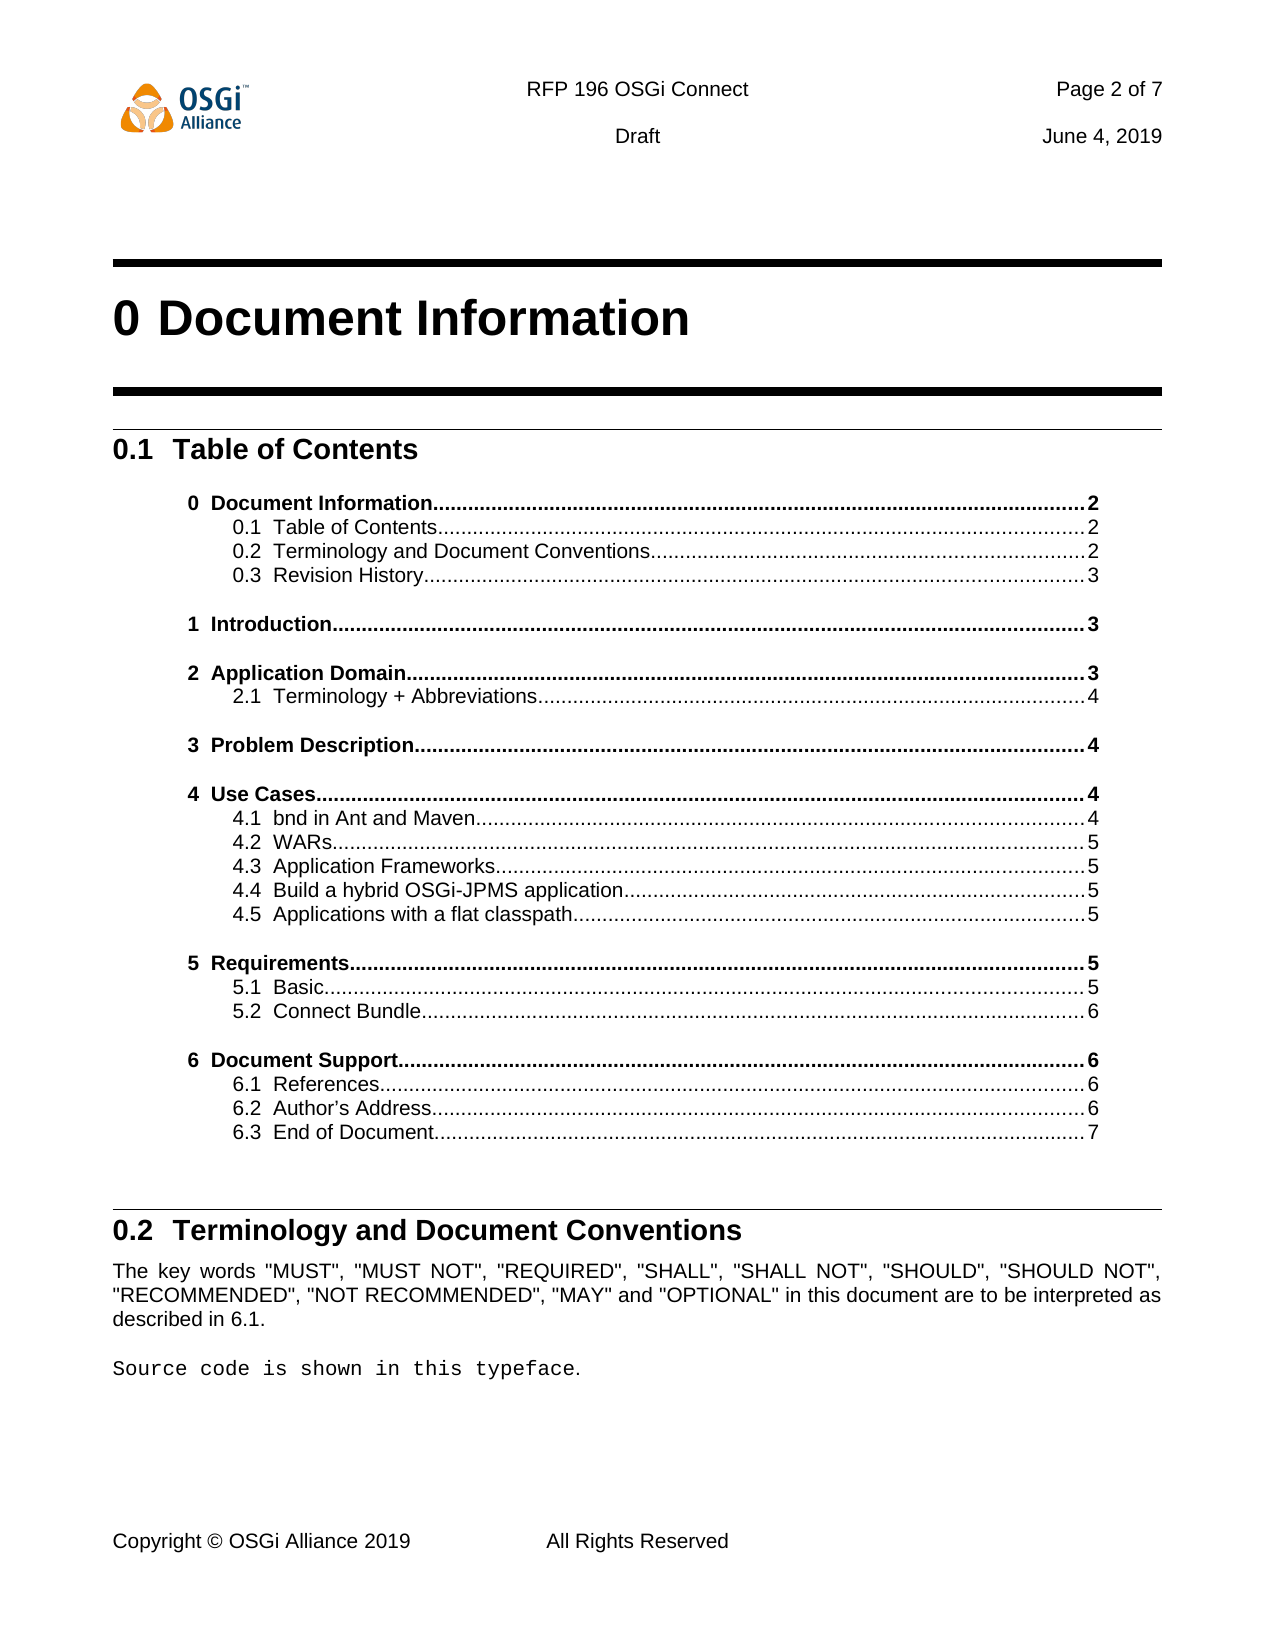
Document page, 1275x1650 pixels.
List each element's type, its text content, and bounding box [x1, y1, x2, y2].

text 2.1 Terminology + Abbreviations 4 [232, 684, 1162, 708]
subtitle Document Information [112, 260, 1162, 396]
text 0.2 Terminology and Document Conventions 2 [232, 538, 1162, 562]
text 6.1 References 6 [232, 1072, 1162, 1096]
text 4.2 WARs 5 [232, 830, 1162, 854]
text 0.3 Revision History 3 [232, 562, 1162, 586]
text 4.5 Applications with a flat classpath 5 [232, 902, 1162, 926]
text 4.4 Build a hybrid OSGi-JPMS application 5 [232, 878, 1162, 902]
text 2 Application Domain 3 [187, 660, 1162, 684]
text 5.2 Connect Bundle 6 [232, 999, 1162, 1023]
text 3 Problem Description 4 [187, 733, 1162, 757]
text 0.1 Table of Contents 2 [232, 514, 1162, 538]
text 6 Document Support 6 [187, 1048, 1162, 1072]
subtitle Table of Contents [112, 430, 1162, 466]
text 1 Introduction 3 [187, 611, 1162, 635]
subtitle Terminology and Document Conventions [112, 1210, 1162, 1246]
text 6.2 Author’s Address 6 [232, 1096, 1162, 1120]
text 5.1 Basic 5 [232, 975, 1162, 999]
text 0 Document Information 2 [187, 491, 1162, 514]
text 4.3 Application Frameworks 5 [232, 854, 1162, 878]
text 4 Use Cases 4 [187, 782, 1162, 806]
text 6.3 End of Document 7 [232, 1120, 1162, 1144]
text The key words "MUST", "MUST NOT", "REQUIRED", "SHALL", "SHALL NOT", "SHOULD", "SHOULD NOT", "RECOMMENDED", "NOT RECOMMENDED", "MAY" and "OPTIONAL" in this document are to be interpreted as described in 6.1. [112, 1258, 1162, 1330]
text 5 Requirements 5 [187, 951, 1162, 975]
text 4.1 bnd in Ant and Maven 4 [232, 806, 1162, 830]
picture [113, 76, 257, 140]
text Source code is shown in this typeface. [112, 1355, 1162, 1381]
